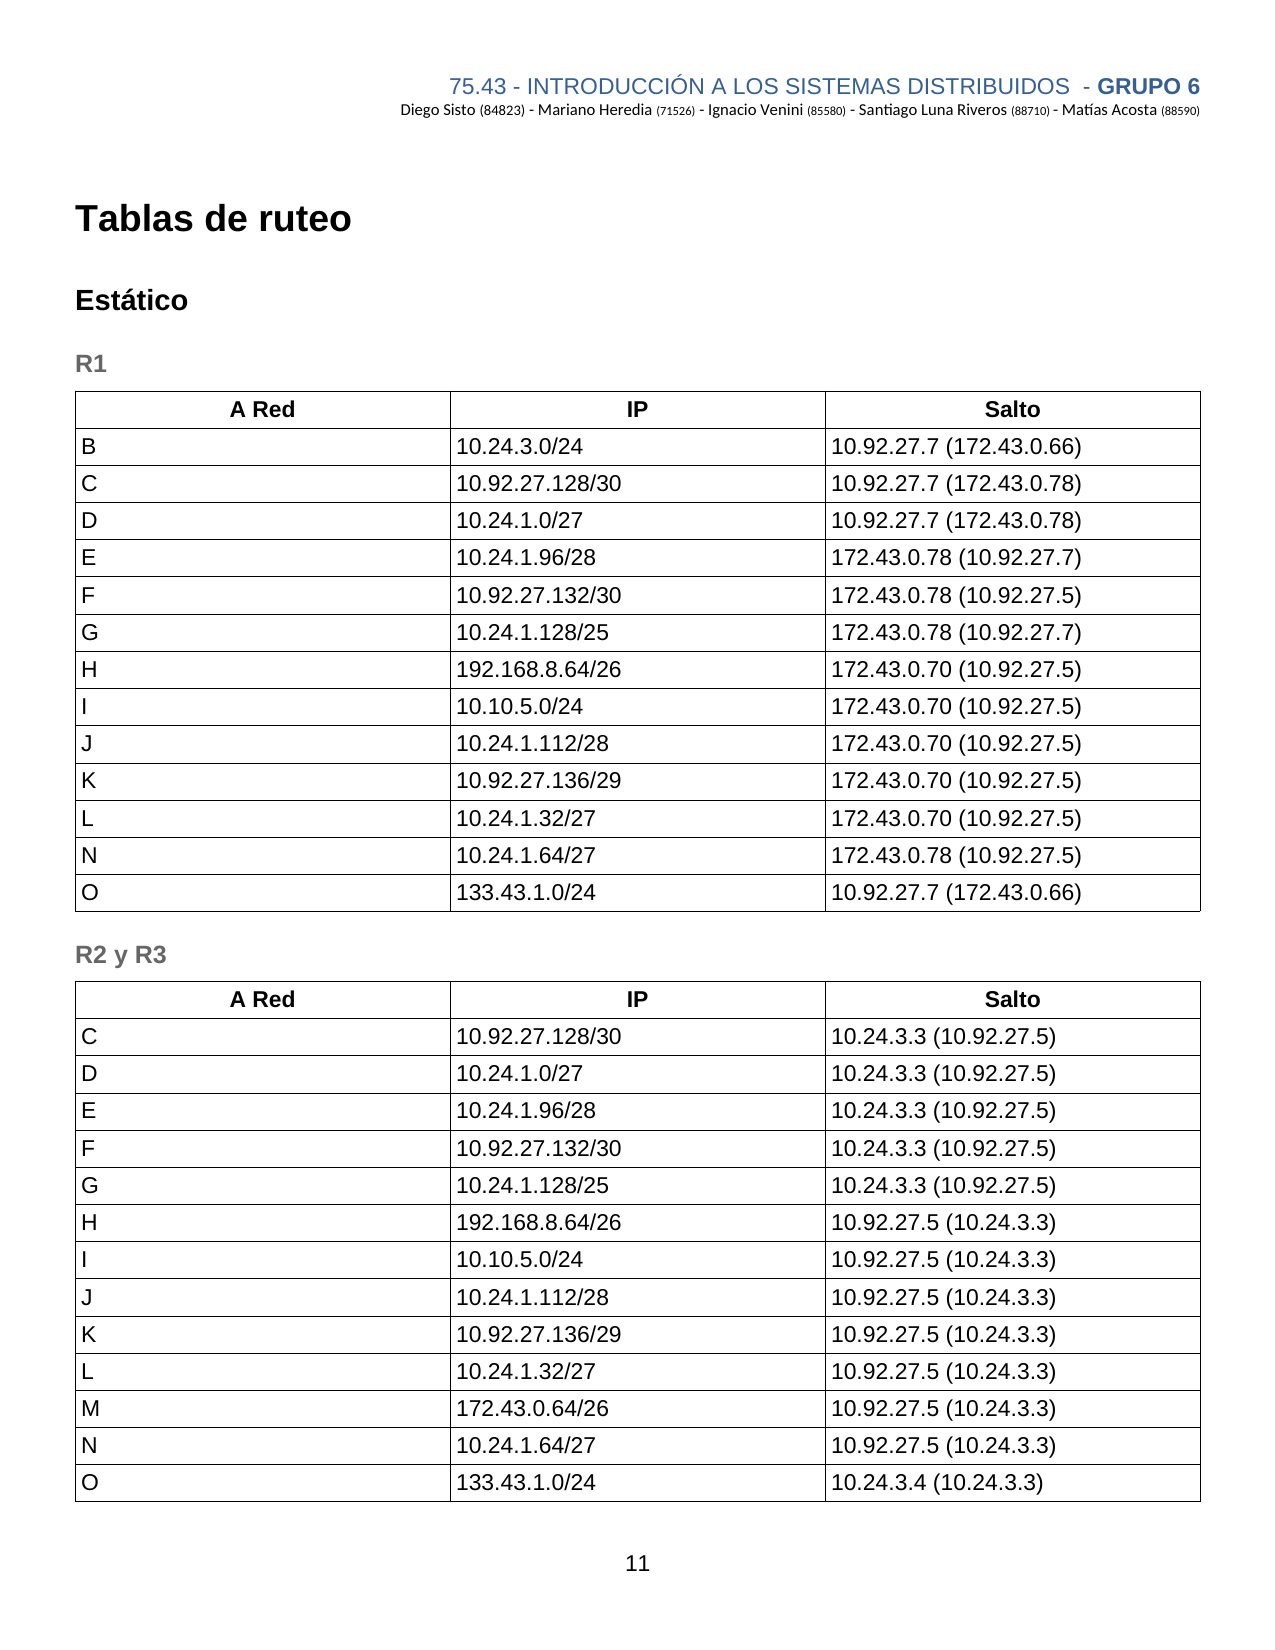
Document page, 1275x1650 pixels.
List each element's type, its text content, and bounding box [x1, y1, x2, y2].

table_cell 10.92.27.5 (10.24.3.3) [826, 1279, 1200, 1316]
table_cell J [76, 726, 450, 762]
table_cell 133.43.1.0/24 [451, 875, 825, 911]
table_cell 10.24.3.3 (10.92.27.5) [826, 1019, 1200, 1055]
table_cell N [76, 1428, 450, 1464]
table_cell 10.92.27.132/30 [451, 577, 825, 614]
table_cell C [76, 1019, 450, 1055]
table_cell N [76, 838, 450, 874]
table_cell 172.43.0.78 (10.92.27.7) [826, 615, 1200, 651]
subtitle Tablas de ruteo [75, 198, 1200, 240]
table_cell 172.43.0.70 (10.92.27.5) [826, 652, 1200, 688]
table_cell 10.24.1.112/28 [451, 1279, 825, 1316]
table_cell D [76, 503, 450, 539]
table_header A Red [76, 982, 450, 1018]
table_cell 10.10.5.0/24 [451, 689, 825, 725]
table_header IP [451, 982, 825, 1018]
table_cell E [76, 1094, 450, 1129]
table_cell 172.43.0.70 (10.92.27.5) [826, 689, 1200, 725]
table_cell K [76, 1317, 450, 1353]
table_cell 10.92.27.5 (10.24.3.3) [826, 1428, 1200, 1464]
table_cell 10.92.27.132/30 [451, 1131, 825, 1167]
table_cell 172.43.0.70 (10.92.27.5) [826, 801, 1200, 837]
table_cell 10.92.27.136/29 [451, 1317, 825, 1353]
table_cell 192.168.8.64/26 [451, 1205, 825, 1241]
table_cell 172.43.0.64/26 [451, 1391, 825, 1427]
table_cell 10.92.27.5 (10.24.3.3) [826, 1391, 1200, 1427]
table_cell 10.24.3.4 (10.24.3.3) [826, 1465, 1200, 1501]
table_cell 10.92.27.5 (10.24.3.3) [826, 1317, 1200, 1353]
table_cell 10.24.1.0/27 [451, 503, 825, 539]
table_cell 10.92.27.136/29 [451, 764, 825, 799]
table_cell H [76, 1205, 450, 1241]
table_cell 10.24.3.0/24 [451, 429, 825, 465]
table_header Salto [826, 982, 1200, 1018]
table_cell 10.92.27.7 (172.43.0.78) [826, 503, 1200, 539]
table_cell 172.43.0.78 (10.92.27.7) [826, 540, 1200, 576]
table_cell 172.43.0.78 (10.92.27.5) [826, 838, 1200, 874]
table_cell 10.10.5.0/24 [451, 1242, 825, 1278]
table_cell 172.43.0.78 (10.92.27.5) [826, 577, 1200, 614]
table_cell G [76, 1168, 450, 1204]
table_cell E [76, 540, 450, 576]
table_cell F [76, 577, 450, 614]
table_header Salto [826, 392, 1200, 428]
table_cell D [76, 1056, 450, 1092]
table_cell 10.24.1.0/27 [451, 1056, 825, 1092]
table_header A Red [76, 392, 450, 428]
table_cell 172.43.0.70 (10.92.27.5) [826, 726, 1200, 762]
table_cell C [76, 466, 450, 502]
table_cell H [76, 652, 450, 688]
table_cell 10.24.1.128/25 [451, 1168, 825, 1204]
table_cell I [76, 689, 450, 725]
table_cell L [76, 801, 450, 837]
subtitle R1 [75, 350, 1200, 378]
table_cell 10.24.1.32/27 [451, 801, 825, 837]
table_cell 10.24.3.3 (10.92.27.5) [826, 1131, 1200, 1167]
table_cell 10.24.1.112/28 [451, 726, 825, 762]
table_cell 10.92.27.5 (10.24.3.3) [826, 1242, 1200, 1278]
table_cell 10.92.27.128/30 [451, 1019, 825, 1055]
table_cell 10.92.27.128/30 [451, 466, 825, 502]
table_cell 10.24.1.64/27 [451, 838, 825, 874]
table_cell O [76, 1465, 450, 1501]
table_header IP [451, 392, 825, 428]
table_cell 10.92.27.7 (172.43.0.66) [826, 875, 1200, 911]
table_cell 192.168.8.64/26 [451, 652, 825, 688]
table_cell 10.92.27.7 (172.43.0.66) [826, 429, 1200, 465]
table_cell 172.43.0.70 (10.92.27.5) [826, 764, 1200, 799]
table_cell O [76, 875, 450, 911]
table_cell 10.24.3.3 (10.92.27.5) [826, 1056, 1200, 1092]
table_cell J [76, 1279, 450, 1316]
table_cell F [76, 1131, 450, 1167]
table_cell 10.92.27.5 (10.24.3.3) [826, 1205, 1200, 1241]
table_cell I [76, 1242, 450, 1278]
table_cell 10.24.1.96/28 [451, 540, 825, 576]
table_cell 10.24.1.32/27 [451, 1354, 825, 1390]
table_cell 10.24.1.64/27 [451, 1428, 825, 1464]
table_cell L [76, 1354, 450, 1390]
table_cell 10.92.27.7 (172.43.0.78) [826, 466, 1200, 502]
table_cell B [76, 429, 450, 465]
table_cell 10.24.1.96/28 [451, 1094, 825, 1129]
table_cell G [76, 615, 450, 651]
subtitle R2 y R3 [75, 940, 1200, 968]
table_cell M [76, 1391, 450, 1427]
table_cell 10.24.3.3 (10.92.27.5) [826, 1094, 1200, 1129]
table_cell 10.24.3.3 (10.92.27.5) [826, 1168, 1200, 1204]
table_cell 10.24.1.128/25 [451, 615, 825, 651]
table_cell 10.92.27.5 (10.24.3.3) [826, 1354, 1200, 1390]
table_cell K [76, 764, 450, 799]
subtitle Estático [75, 283, 1200, 316]
table_cell 133.43.1.0/24 [451, 1465, 825, 1501]
